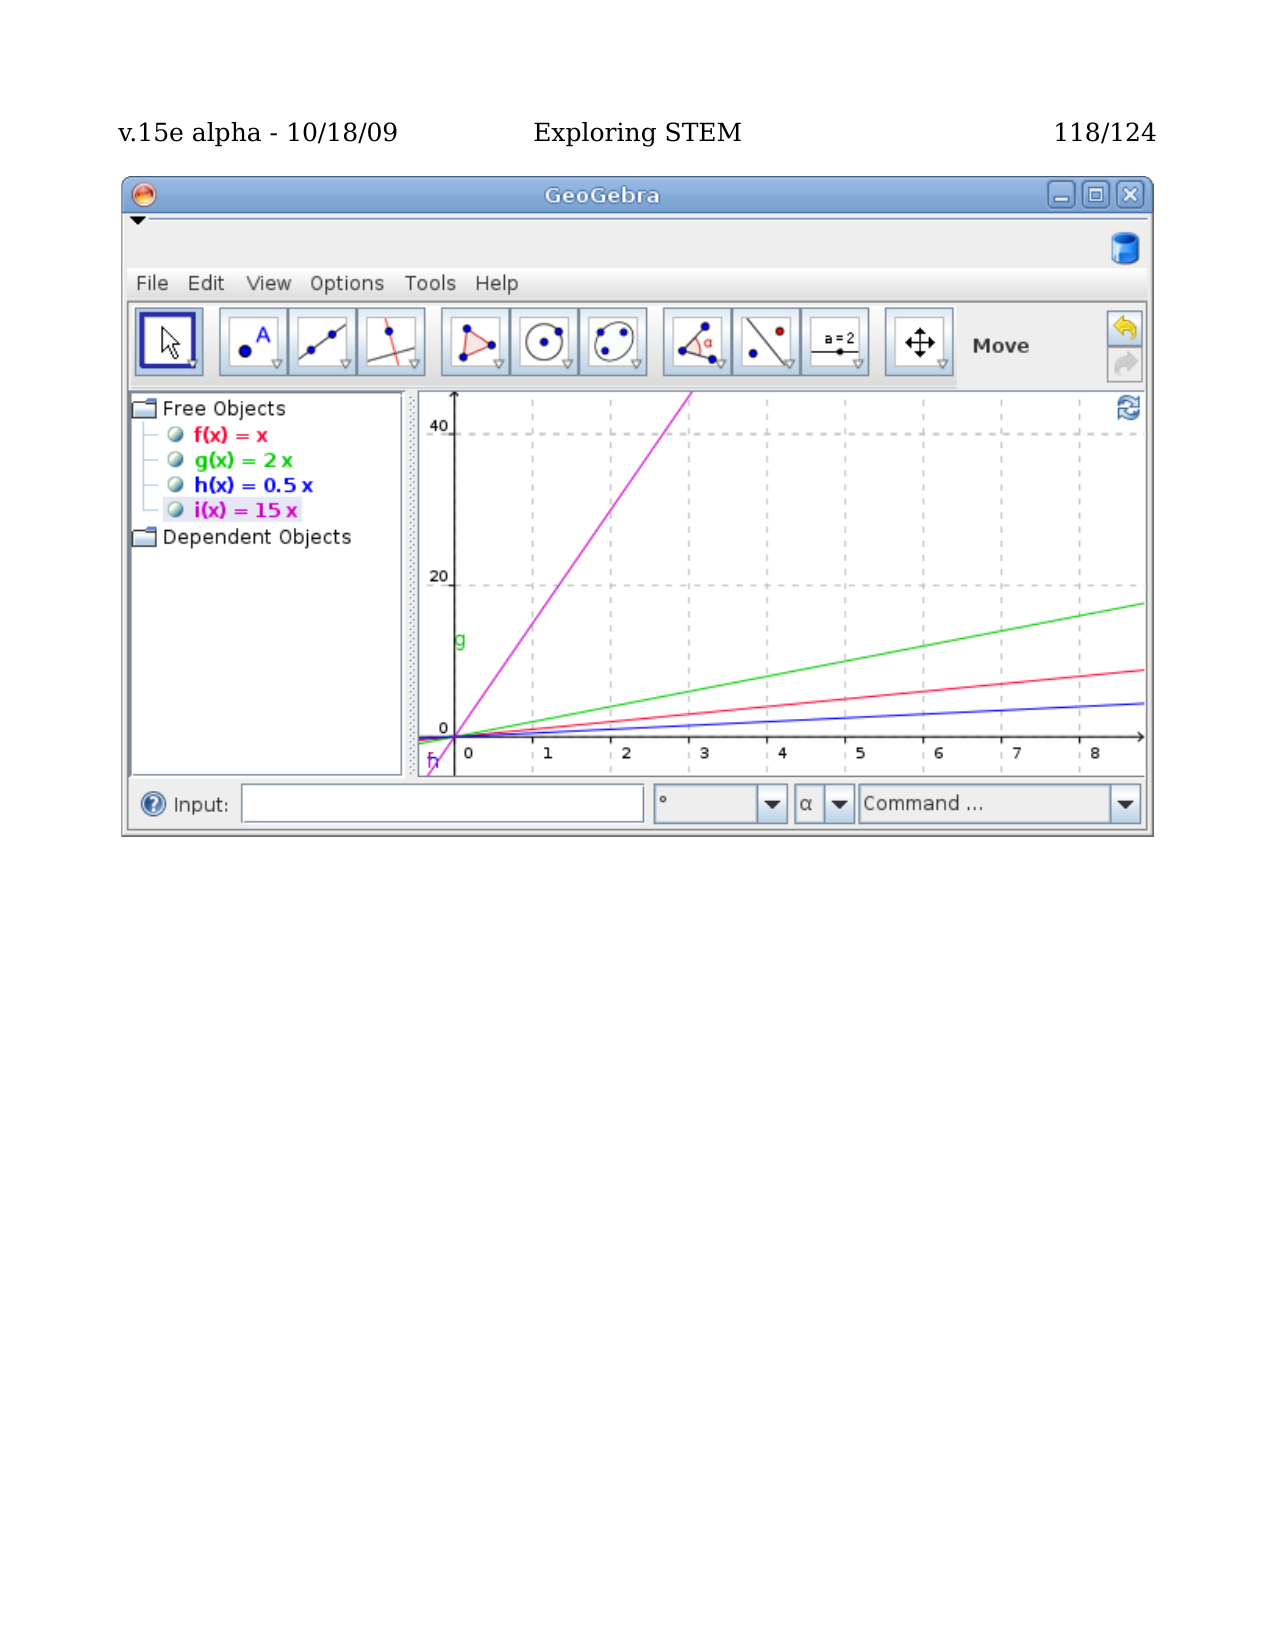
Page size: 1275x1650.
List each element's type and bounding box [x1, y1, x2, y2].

picture [121, 176, 1154, 837]
